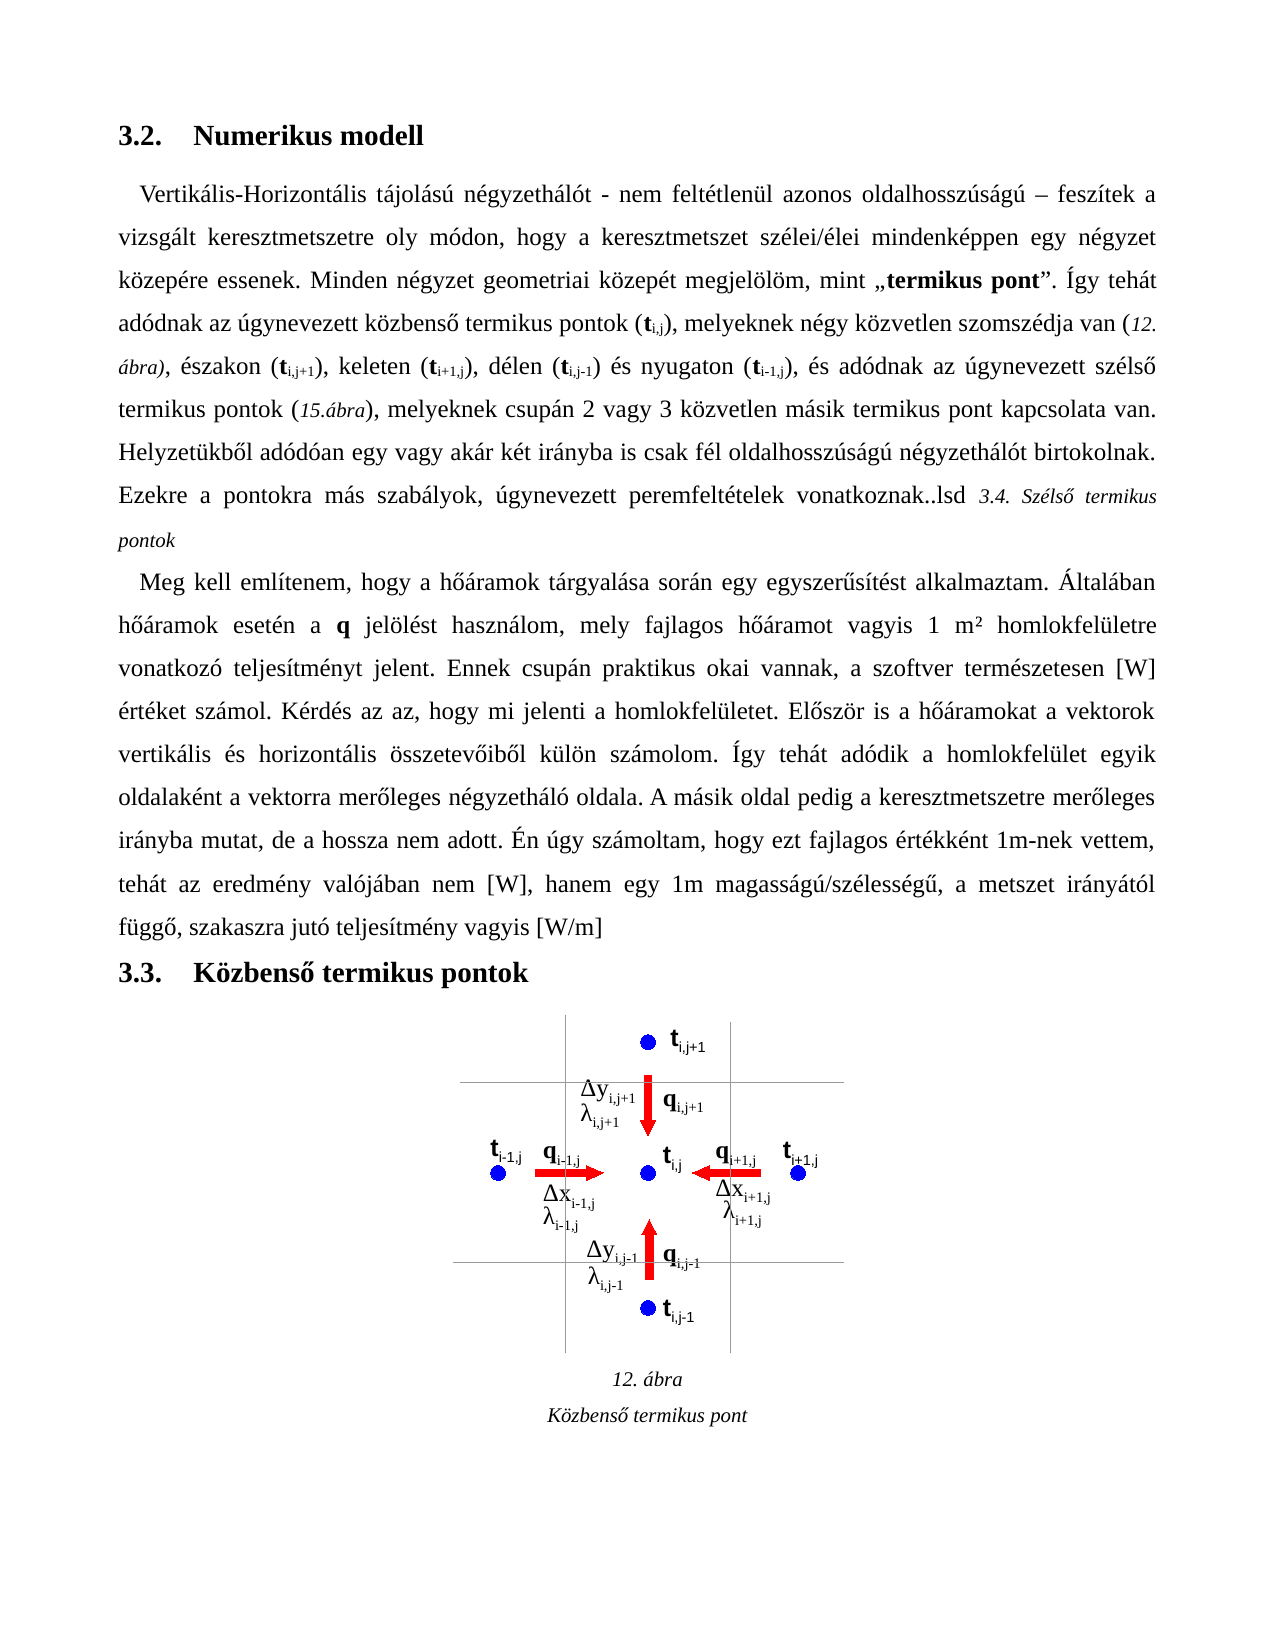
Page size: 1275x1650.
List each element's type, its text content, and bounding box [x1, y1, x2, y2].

text Meg kell említenem, hogy a hőáramok tárgyalása során egy egyszerűsítést alkalmaztam. Általában hőáramok esetén a q jelölést használom, mely fajlagos hőáramot vagyis 1 m² homlokfelületre vonatkozó teljesítményt jelent. Ennek csupán praktikus okai vannak, a szoftver természetesen [W] értéket számol. Kérdés az az, hogy mi jelenti a homlokfelületet. Először is a hőáramokat a vektorok vertikális és horizontális összetevőiből külön számolom. Így tehát adódik a homlokfelület egyik oldalaként a vektorra merőleges négyzetháló oldala. A másik oldal pedig a keresztmetszetre merőleges irányba mutat, de a hossza nem adott. Én úgy számoltam, hogy ezt fajlagos értékként 1m-nek vettem, tehát az eredmény valójában nem [W], hanem egy 1m magasságú/szélességű, a metszet irányától függő, szakaszra jutó teljesítmény vagyis [W/m] [118, 567, 1157, 941]
subtitle Közbenső termikus pontok [118, 955, 1157, 988]
text 12. ábra [118, 1367, 1157, 1391]
subtitle Numerikus modell [118, 118, 1157, 152]
text Vertikális-Horizontális tájolású négyzethálót - nem feltétlenül azonos oldalhosszúságú – feszítek a vizsgált keresztmetszetre oly módon, hogy a keresztmetszet szélei/élei mindenképpen egy négyzet közepére essenek. Minden négyzet geometriai közepét megjelölöm, mint „termikus pont”. Így tehát adódnak az úgynevezett közbenső termikus pontok (ti,j), melyeknek négy közvetlen szomszédja van (12. ábra), északon (ti,j+1), keleten (ti+1,j), délen (ti,j-1) és nyugaton (ti-1,j), és adódnak az úgynevezett szélső termikus pontok (15.ábra), melyeknek csupán 2 vagy 3 közvetlen másik termikus pont kapcsolata van. Helyzetükből adódóan egy vagy akár két irányba is csak fél oldalhosszúságú négyzethálót birtokolnak. Ezekre a pontokra más szabályok, úgynevezett peremfeltételek vonatkoznak..lsd 3.4. Szélső termikus pontok [118, 179, 1157, 552]
text Közbenső termikus pont [118, 1403, 1157, 1427]
